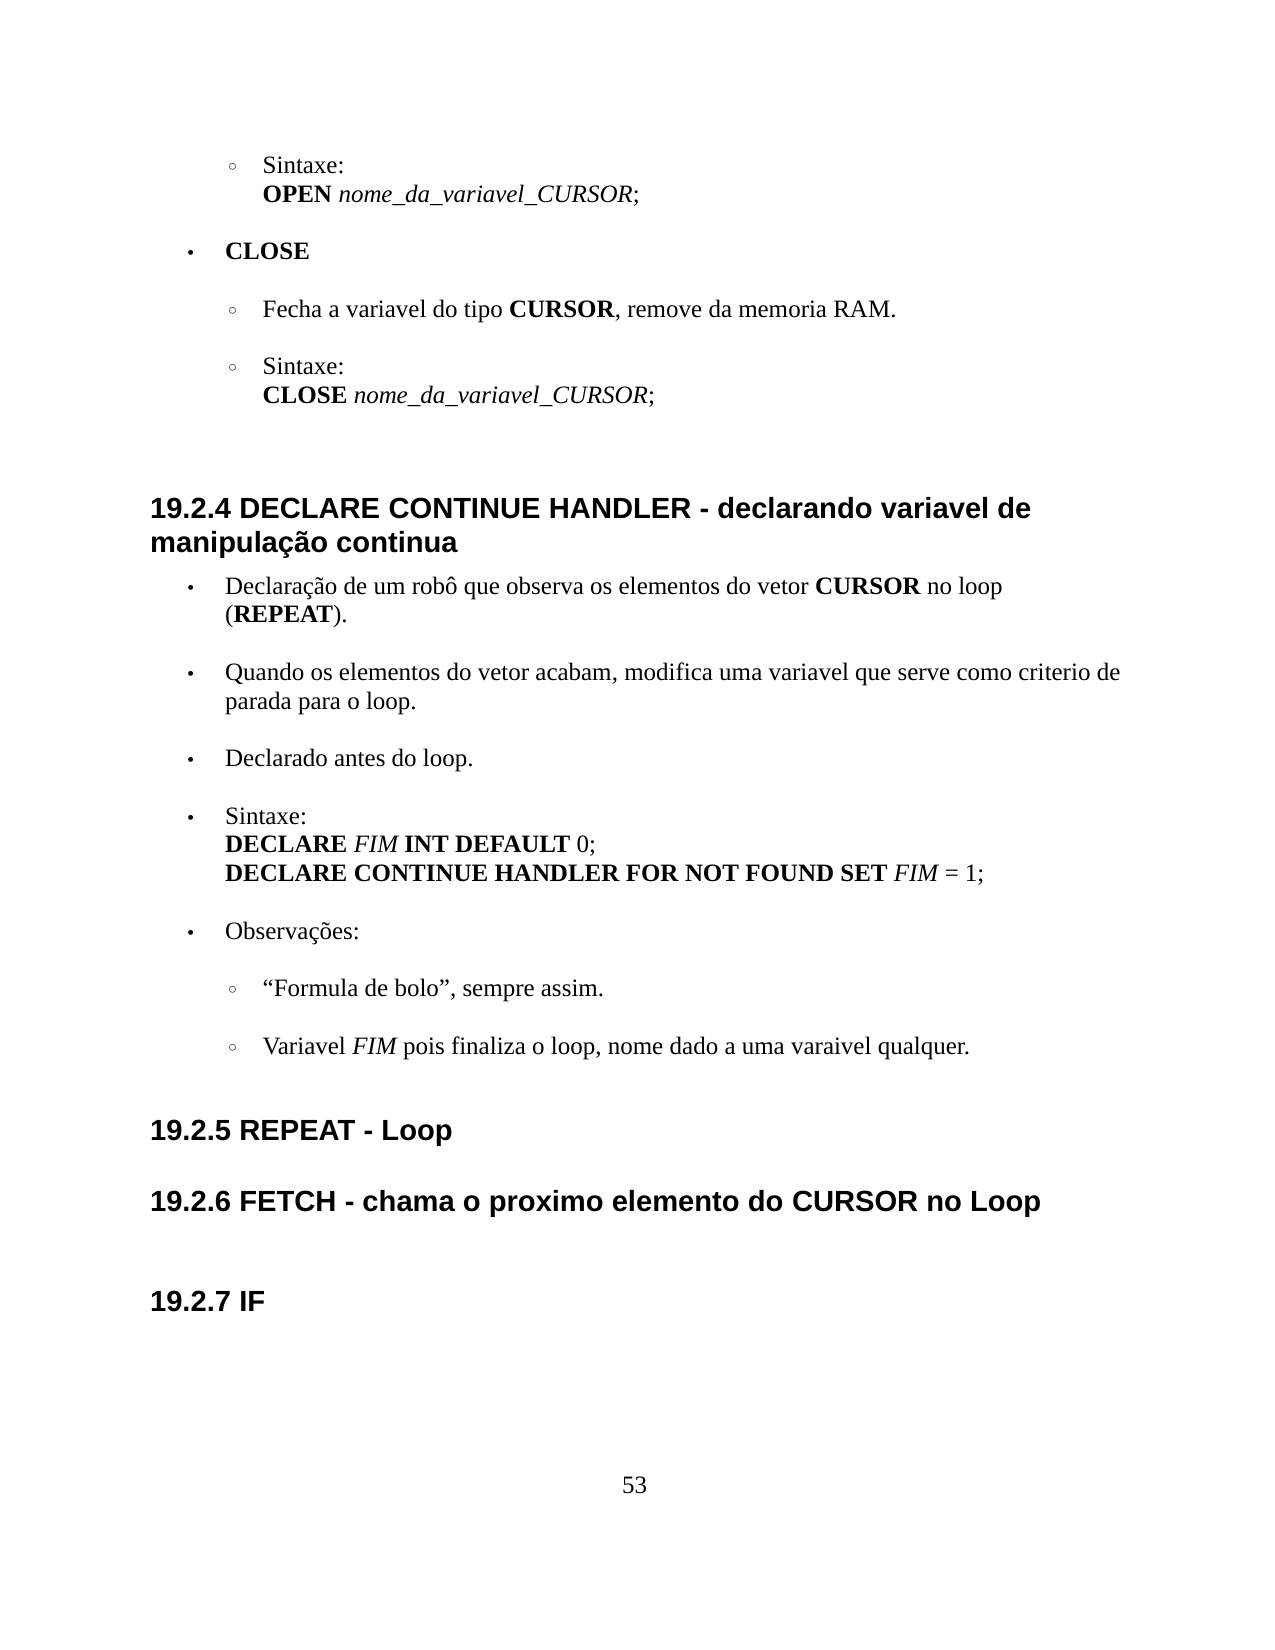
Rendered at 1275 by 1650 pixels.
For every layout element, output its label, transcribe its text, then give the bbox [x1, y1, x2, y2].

list Variavel FIM pois finaliza o loop, nome dado a uma varaivel qualquer. [225, 1031, 1125, 1088]
list Declarado antes do loop. [187, 743, 1125, 801]
subtitle 19.2.7 IF [150, 1284, 1125, 1318]
subtitle 19.2.6 FETCH - chama o proximo elemento do CURSOR no Loop [150, 1184, 1125, 1218]
list Quando os elementos do vetor acabam, modifica uma variavel que serve como criterio de parada para o loop. [187, 657, 1125, 743]
list Sintaxe: CLOSE nome_da_variavel_CURSOR; [225, 351, 1125, 437]
subtitle 19.2.4 DECLARE CONTINUE HANDLER - declarando variavel de manipulação continua [150, 491, 1125, 558]
list CLOSE [187, 236, 1125, 294]
list Sintaxe: DECLARE FIM INT DEFAULT 0; DECLARE CONTINUE HANDLER FOR NOT FOUND SET FIM = 1; [187, 801, 1125, 916]
list Sintaxe: OPEN nome_da_variavel_CURSOR; [225, 150, 1125, 236]
subtitle 19.2.5 REPEAT - Loop [150, 1113, 1125, 1147]
list Declaração de um robô que observa os elementos do vetor CURSOR no loop (REPEAT). [187, 571, 1125, 657]
list “Formula de bolo”, sempre assim. [225, 973, 1125, 1031]
list Fecha a variavel do tipo CURSOR, remove da memoria RAM. [225, 294, 1125, 351]
list Observações: [187, 916, 1125, 973]
